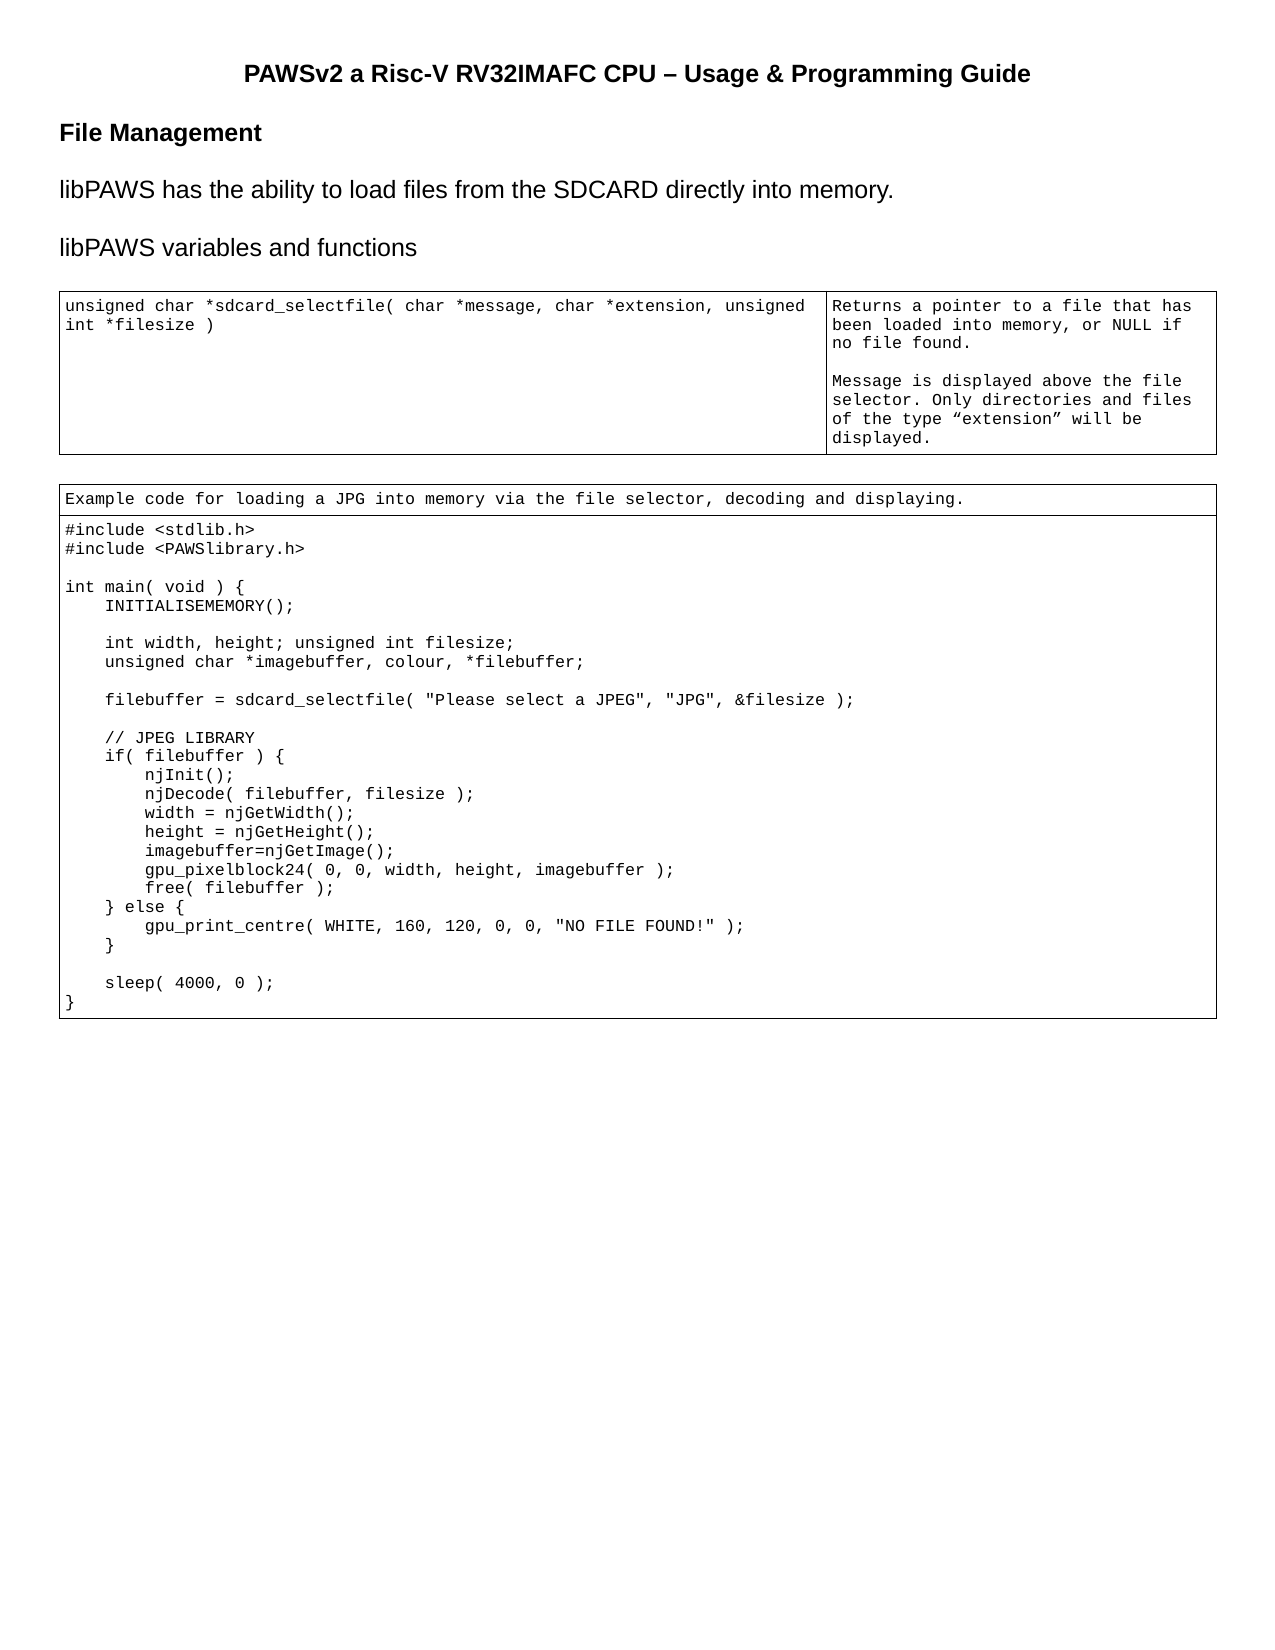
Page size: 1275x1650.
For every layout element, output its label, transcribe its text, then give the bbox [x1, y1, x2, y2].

table_header Example code for loading a JPG into memory via the file selector, decoding and displaying. [60, 485, 1216, 515]
table_cell #include <stdlib.h> #include <PAWSlibrary.h> int main( void ) { INITIALISEMEMORY(); int width, height; unsigned int filesize; unsigned char *imagebuffer, colour, *filebuffer; filebuffer = sdcard_selectfile( "Please select a JPEG", "JPG", &filesize ); // JPEG LIBRARY if( filebuffer ) { njInit(); njDecode( filebuffer, filesize ); width = njGetWidth(); height = njGetHeight(); imagebuffer=njGetImage(); gpu_pixelblock24( 0, 0, width, height, imagebuffer ); free( filebuffer ); } else { gpu_print_centre( WHITE, 160, 120, 0, 0, "NO FILE FOUND!" ); } sleep( 4000, 0 ); } [60, 516, 1216, 1018]
text File Management [59, 118, 1216, 147]
table_header unsigned char *sdcard_selectfile( char *message, char *extension, unsigned int *filesize ) [60, 292, 826, 454]
text libPAWS has the ability to load files from the SDCARD directly into memory. [59, 176, 1216, 204]
table_header Returns a pointer to a file that has been loaded into memory, or NULL if no file found. Message is displayed above the file selector. Only directories and files of the type “extension” will be displayed. [827, 292, 1216, 454]
text libPAWS variables and functions [59, 233, 1216, 262]
